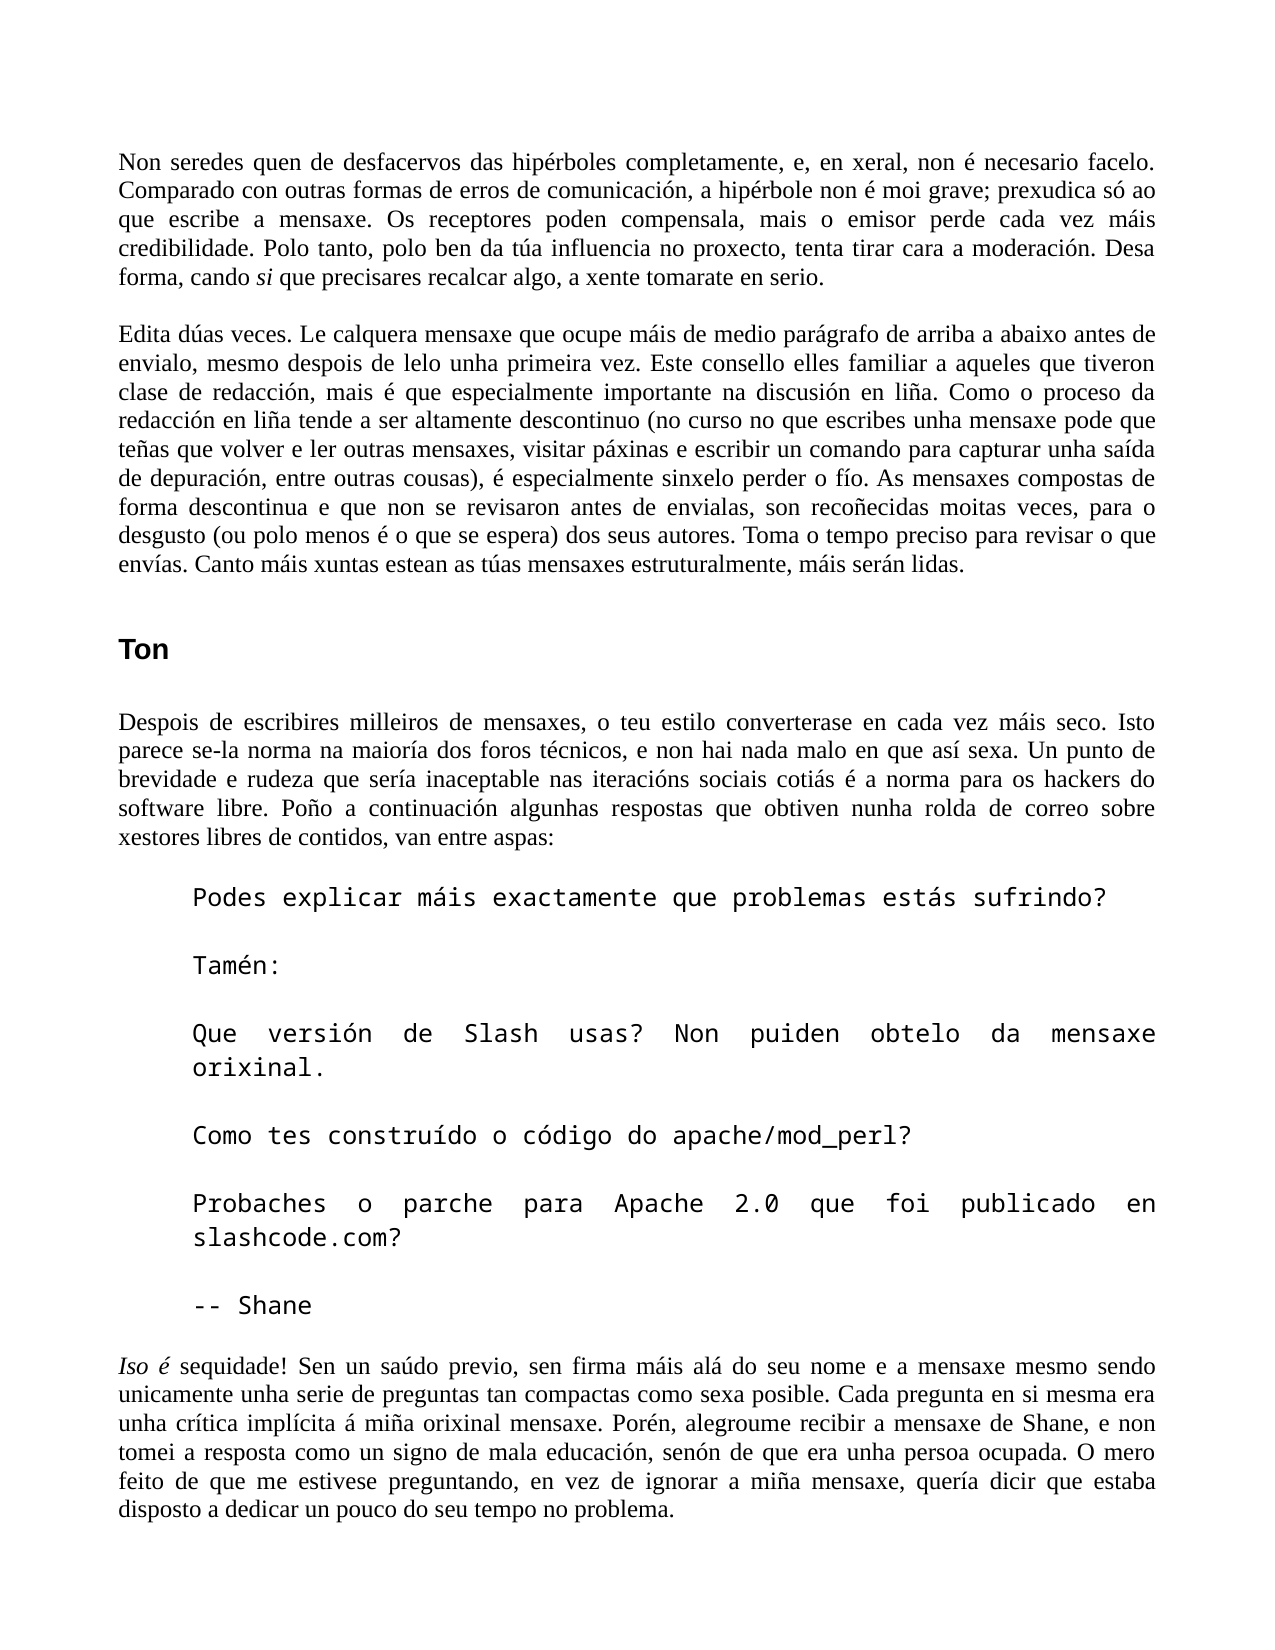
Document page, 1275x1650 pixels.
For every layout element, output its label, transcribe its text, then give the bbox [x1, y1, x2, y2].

text Probaches o parche para Apache 2.0 que foi publicado en slashcode.com? [192, 1186, 1157, 1254]
text Tamén: [192, 947, 1157, 981]
text Como tes construído o código do apache/mod_perl? [192, 1118, 1157, 1152]
text Podes explicar máis exactamente que problemas estás sufrindo? [192, 879, 1157, 913]
text -- Shane [192, 1288, 1157, 1322]
subtitle Ton [118, 632, 1157, 665]
text Iso é sequidade! Sen un saúdo previo, sen firma máis alá do seu nome e a mensaxe mesmo sendo unicamente unha serie de preguntas tan compactas como sexa posible. Cada pregunta en si mesma era unha crítica implícita á miña orixinal mensaxe. Porén, alegroume recibir a mensaxe de Shane, e non tomei a resposta como un signo de mala educación, senón de que era unha persoa ocupada. O mero feito de que me estivese preguntando, en vez de ignorar a miña mensaxe, quería dicir que estaba disposto a dedicar un pouco do seu tempo no problema. [118, 1351, 1157, 1523]
text Non seredes quen de desfacervos das hipérboles completamente, e, en xeral, non é necesario facelo. Comparado con outras formas de erros de comunicación, a hipérbole non é moi grave; prexudica só ao que escribe a mensaxe. Os receptores poden compensala, mais o emisor perde cada vez máis credibilidade. Polo tanto, polo ben da túa influencia no proxecto, tenta tirar cara a moderación. Desa forma, cando si que precisares recalcar algo, a xente tomarate en serio. [118, 147, 1157, 291]
text Despois de escribires milleiros de mensaxes, o teu estilo converterase en cada vez máis seco. Isto parece se-la norma na maioría dos foros técnicos, e non hai nada malo en que así sexa. Un punto de brevidade e rudeza que sería inaceptable nas iteracións sociais cotiás é a norma para os hackers do software libre. Poño a continuación algunhas respostas que obtiven nunha rolda de correo sobre xestores libres de contidos, van entre aspas: [118, 707, 1157, 850]
text Edita dúas veces. Le calquera mensaxe que ocupe máis de medio parágrafo de arriba a abaixo antes de envialo, mesmo despois de lelo unha primeira vez. Este consello elles familiar a aqueles que tiveron clase de redacción, mais é que especialmente importante na discusión en liña. Como o proceso da redacción en liña tende a ser altamente descontinuo (no curso no que escribes unha mensaxe pode que teñas que volver e ler outras mensaxes, visitar páxinas e escribir un comando para capturar unha saída de depuración, entre outras cousas), é especialmente sinxelo perder o fío. As mensaxes compostas de forma descontinua e que non se revisaron antes de envialas, son recoñecidas moitas veces, para o desgusto (ou polo menos é o que se espera) dos seus autores. Toma o tempo preciso para revisar o que envías. Canto máis xuntas estean as túas mensaxes estruturalmente, máis serán lidas. [118, 319, 1157, 578]
text Que versión de Slash usas? Non puiden obtelo da mensaxe orixinal. [192, 1015, 1157, 1083]
